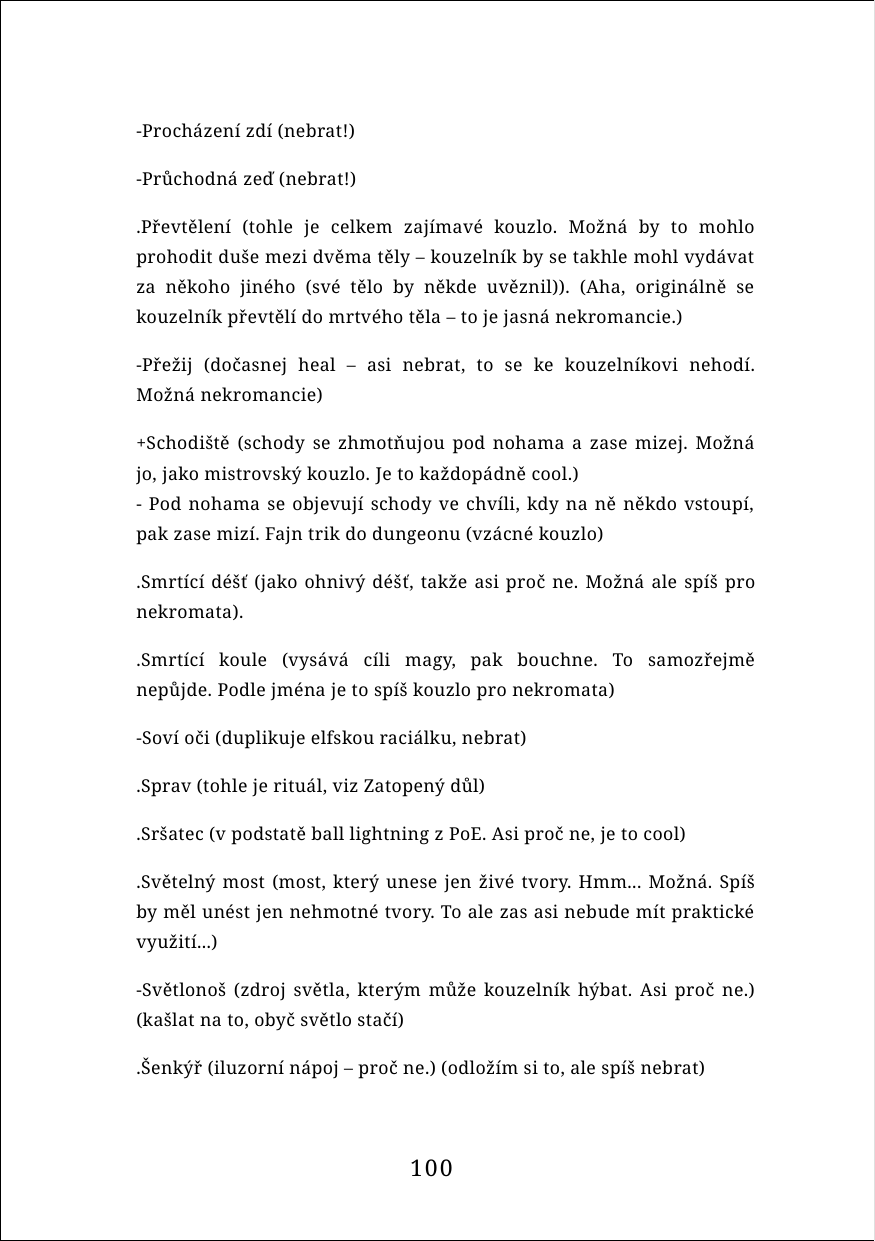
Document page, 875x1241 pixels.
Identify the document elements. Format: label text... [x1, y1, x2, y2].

text -Průchodná zeď (nebrat!) [136, 166, 756, 190]
text +Schodiště (schody se zhmotňujou pod nohama a zase mizej. Možná jo, jako mistrovský kouzlo. Je to každopádně cool.) - Pod nohama se objevují schody ve chvíli, kdy na ně někdo vstoupí, pak zase mizí. Fajn trik do dungeonu (vzácné kouzlo) [136, 431, 756, 546]
text -Soví oči (duplikuje elfskou raciálku, nebrat) [136, 726, 756, 750]
text -Přežij (dočasnej heal – asi nebrat, to se ke kouzelníkovi nehodí. Možná nekromancie) [136, 353, 756, 407]
text .Šenkýř (iluzorní nápoj – proč ne.) (odložím si to, ale spíš nebrat) [136, 1056, 756, 1080]
text .Sprav (tohle je rituál, viz Zatopený důl) [136, 773, 756, 798]
text -Světlonoš (zdroj světla, kterým může kouzelník hýbat. Asi proč ne.) (kašlat na to, obyč světlo stačí) [136, 978, 756, 1032]
text .Převtělení (tohle je celkem zajímavé kouzlo. Možná by to mohlo prohodit duše mezi dvěma těly – kouzelník by se takhle mohl vydávat za někoho jiného (své tělo by někde uvěznil)). (Aha, originálně se kouzelník převtělí do mrtvého těla – to je jasná nekromancie.) [136, 214, 756, 329]
text .Smrtící déšť (jako ohnivý déšť, takže asi proč ne. Možná ale spíš pro nekromata). [136, 569, 756, 624]
text -Procházení zdí (nebrat!) [136, 118, 756, 142]
text .Smrtící koule (vysává cíli magy, pak bouchne. To samozřejmě nepůjde. Podle jména je to spíš kouzlo pro nekromata) [136, 647, 756, 702]
text .Sršatec (v podstatě ball lightning z PoE. Asi proč ne, je to cool) [136, 821, 756, 846]
text .Světelný most (most, který unese jen živé tvory. Hmm... Možná. Spíš by měl unést jen nehmotné tvory. To ale zas asi nebude mít praktické využití...) [136, 869, 756, 954]
